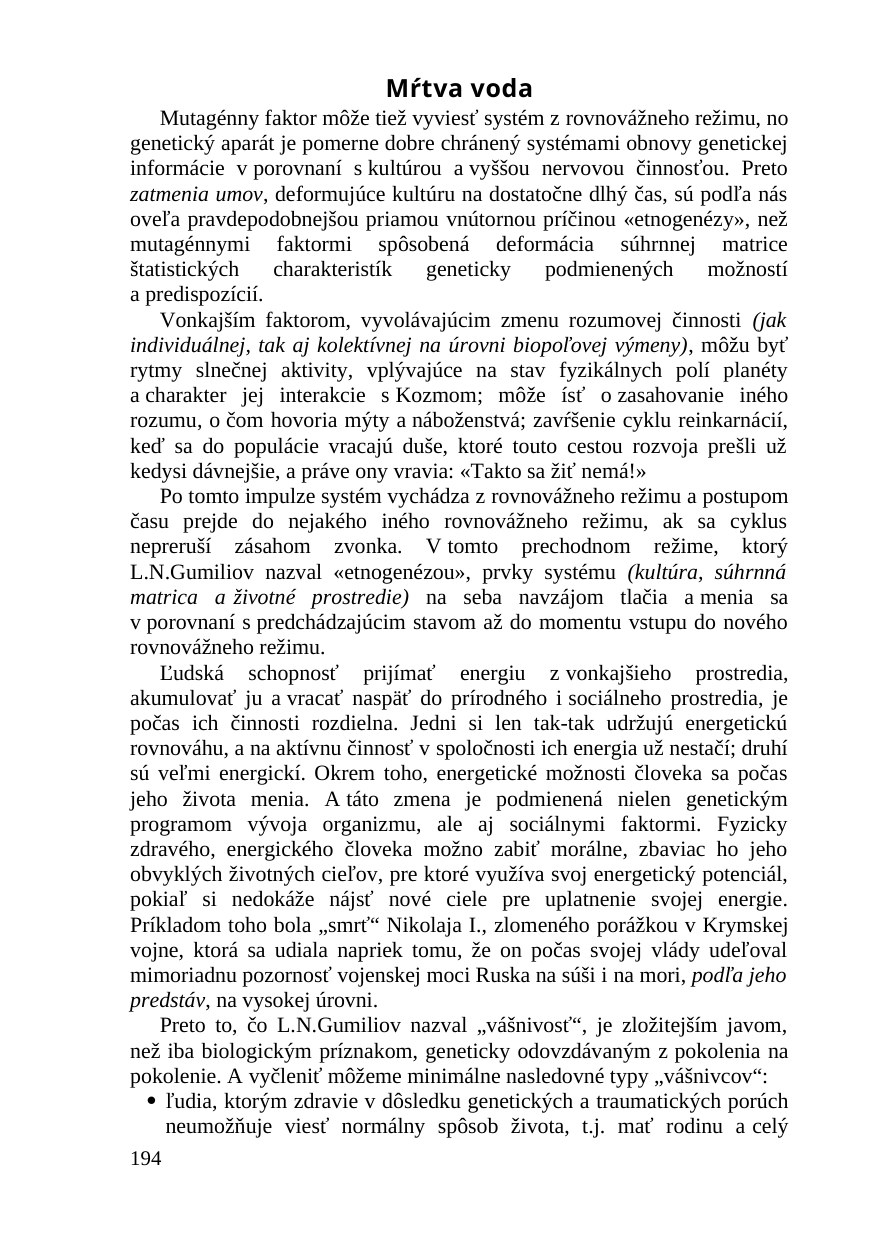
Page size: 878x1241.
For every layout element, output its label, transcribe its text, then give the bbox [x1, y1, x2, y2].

text Preto to, čo L.N.Gumiliov nazval „vášnivosť“, je zložitejším javom, než iba biologickým príznakom, geneticky odovzdávaným z pokolenia na pokolenie. A vyčleniť môžeme minimálne nasledovné typy „vášnivcov“: [130, 1012, 788, 1088]
text Po tomto impulze systém vychádza z rovnovážneho režimu a postupom času prejde do nejakého iného rovnovážneho režimu, ak sa cyklus nepreruší zásahom zvonka. V tomto prechodnom režime, ktorý L.N.Gumiliov nazval «etnogenézou», prvky systému (kultúra, súhrnná matrica a životné prostredie) na seba navzájom tlačia a menia sa v porovnaní s predchádzajúcim stavom až do momentu vstupu do nového rovnovážneho režimu. [130, 483, 788, 659]
list ľudia, ktorým zdravie v dôsledku genetických a traumatických porúch neumožňuje viesť normálny spôsob života, t.j. mať rodinu a celý [148, 1088, 788, 1138]
text Vonkajším faktorom, vyvolávajúcim zmenu rozumovej činnosti (jak individuálnej, tak aj kolektívnej na úrovni biopoľovej výmeny), môžu byť rytmy slnečnej aktivity, vplývajúce na stav fyzikálnych polí planéty a charakter jej interakcie s Kozmom; môže ísť o zasahovanie iného rozumu, o čom hovoria mýty a náboženstvá; zavŕšenie cyklu reinkarnácií, keď sa do populácie vracajú duše, ktoré touto cestou rozvoja prešli už kedysi dávnejšie, a práve ony vravia: «Takto sa žiť nemá!» [130, 307, 788, 483]
text Ľudská schopnosť prijímať energiu z vonkajšieho prostredia, akumulovať ju a vracať naspäť do prírodného i sociálneho prostredia, je počas ich činnosti rozdielna. Jedni si len tak-tak udržujú energetickú rovnováhu, a na aktívnu činnosť v spoločnosti ich energia už nestačí; druhí sú veľmi energickí. Okrem toho, energetické možnosti človeka sa počas jeho života menia. A táto zmena je podmienená nielen genetickým programom vývoja organizmu, ale aj sociálnymi faktormi. Fyzicky zdravého, energického človeka možno zabiť morálne, zbaviac ho jeho obvyklých životných cieľov, pre ktoré využíva svoj energetický potenciál, pokiaľ si nedokáže nájsť nové ciele pre uplatnenie svojej energie. Príkladom toho bola „smrť“ Nikolaja I., zlomeného porážkou v Krymskej vojne, ktorá sa udiala napriek tomu, že on počas svojej vlády udeľoval mimoriadnu pozornosť vojenskej moci Ruska na súši i na mori, podľa jeho predstáv, na vysokej úrovni. [130, 659, 788, 1012]
text Mutagénny faktor môže tiež vyviesť systém z rovnovážneho režimu, no genetický aparát je pomerne dobre chránený systémami obnovy genetickej informácie v porovnaní s kultúrou a vyššou nervovou činnosťou. Preto zatmenia umov, deformujúce kultúru na dostatočne dlhý čas, sú podľa nás oveľa pravdepodobnejšou priamou vnútornou príčinou «etnogenézy», než mutagénnymi faktormi spôsobená deformácia súhrnnej matrice štatistických charakteristík geneticky podmienených možností a predispozícií. [130, 105, 788, 307]
